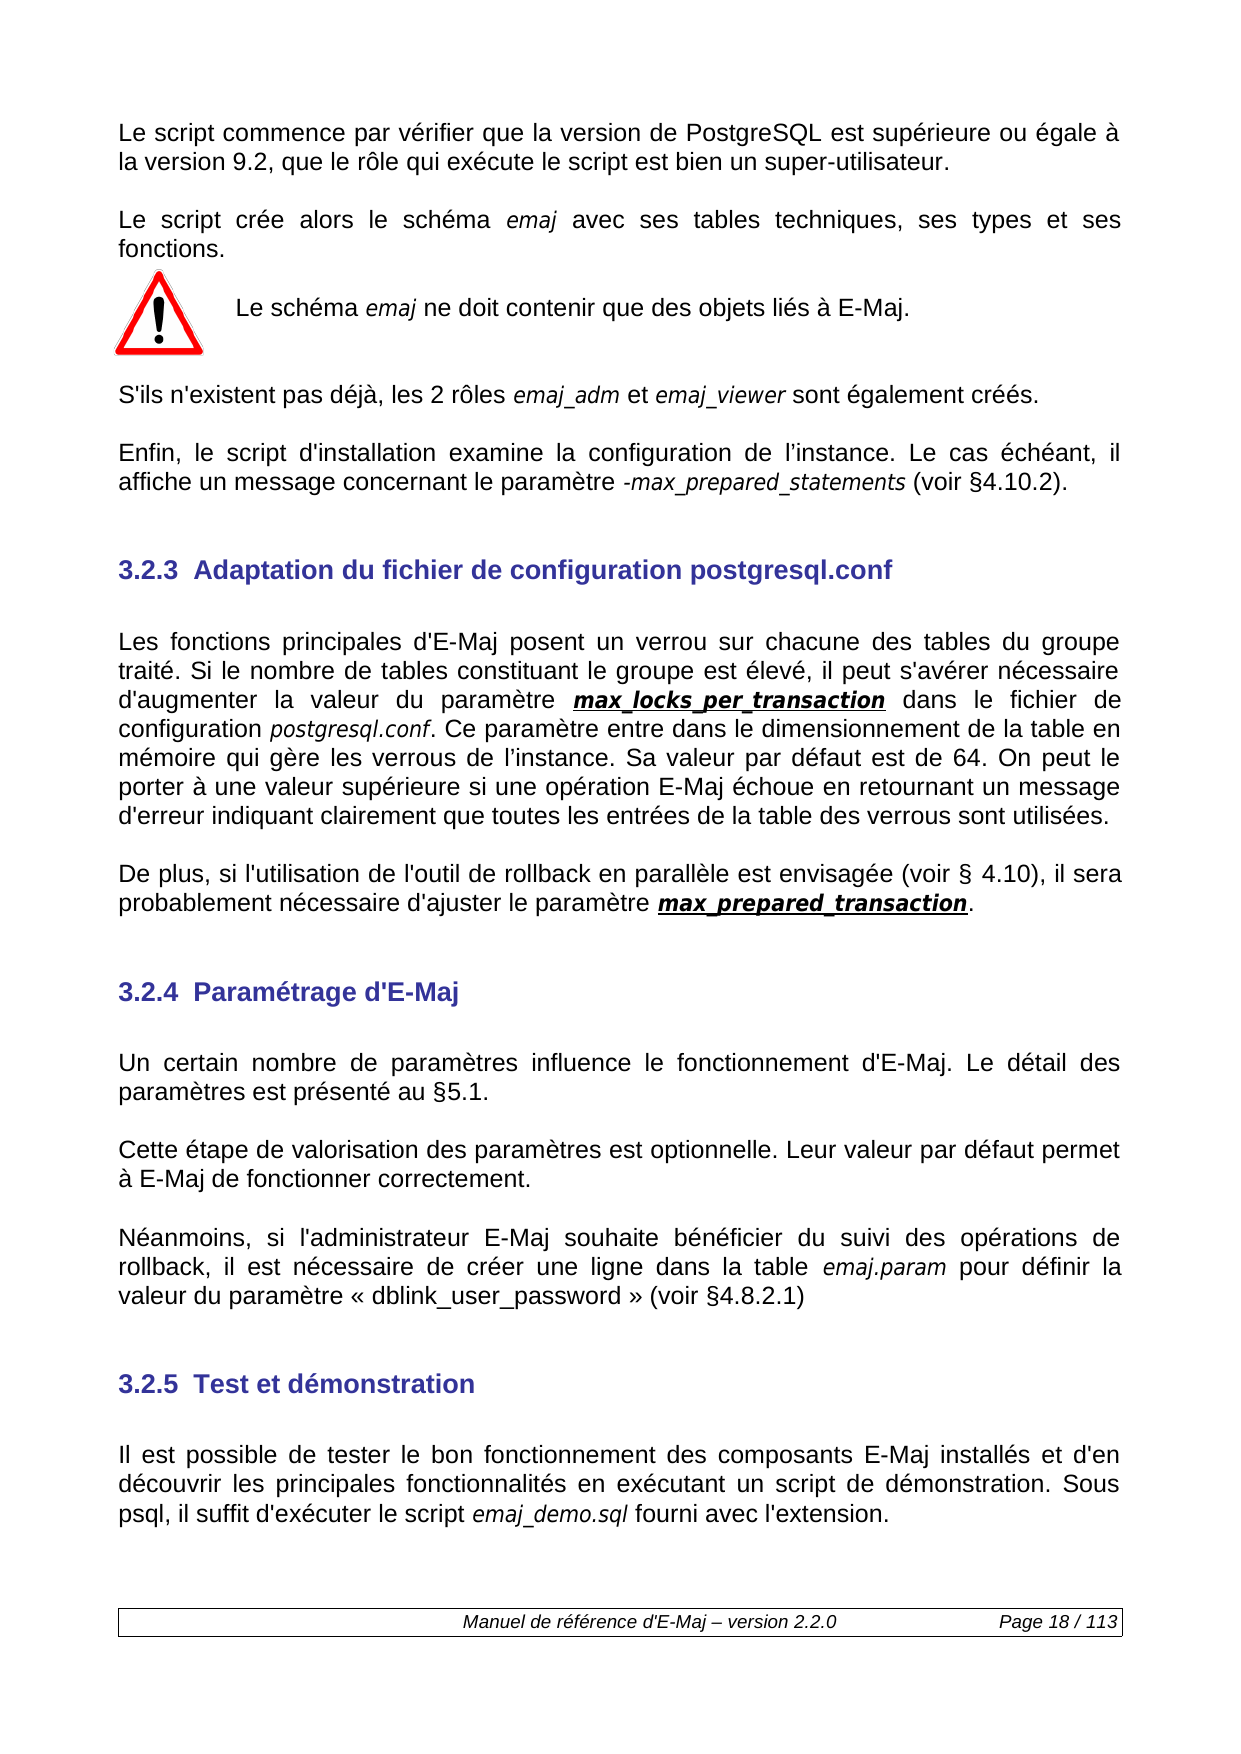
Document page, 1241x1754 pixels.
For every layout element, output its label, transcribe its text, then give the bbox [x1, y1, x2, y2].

text Le script commence par vérifier que la version de PostgreSQL est supérieure ou égale à la version 9.2, que le rôle qui exécute le script est bien un super-utilisateur. [118, 118, 1122, 176]
text Les fonctions principales d'E-Maj posent un verrou sur chacune des tables du groupe traité. Si le nombre de tables constituant le groupe est élevé, il peut s'avérer nécessaire d'augmenter la valeur du paramètre max_locks_per_transaction dans le fichier de configuration postgresql.conf. Ce paramètre entre dans le dimensionnement de la table en mémoire qui gère les verrous de l’instance. Sa valeur par défaut est de 64. On peut le porter à une valeur supérieure si une opération E-Maj échoue en retournant un message d'erreur indiquant clairement que toutes les entrées de la table des verrous sont utilisées. [118, 627, 1122, 830]
subtitle Paramétrage d'E-Maj [118, 975, 1122, 1006]
text Néanmoins, si l'administrateur E-Maj souhaite bénéficier du suivi des opérations de rollback, il est nécessaire de créer une ligne dans la table emaj.param pour définir la valeur du paramètre « dblink_user_password » (voir §4.8.2.1) [118, 1222, 1122, 1309]
text Cette étape de valorisation des paramètres est optionnelle. Leur valeur par défaut permet à E-Maj de fonctionner correctement. [118, 1135, 1122, 1193]
picture [113, 269, 204, 356]
text Un certain nombre de paramètres influence le fonctionnement d'E-Maj. Le détail des paramètres est présenté au §5.1. [118, 1048, 1122, 1106]
subtitle Test et démonstration [118, 1368, 1122, 1399]
text Enfin, le script d'installation examine la configuration de l’instance. Le cas échéant, il affiche un message concernant le paramètre -max_prepared_statements (voir §4.10.2). [118, 438, 1122, 496]
subtitle Adaptation du fichier de configuration postgresql.conf [118, 554, 1122, 585]
text Le schéma emaj ne doit contenir que des objets liés à E-Maj. [235, 292, 1122, 322]
text Le script crée alors le schéma emaj avec ses tables techniques, ses types et ses fonctions. [118, 205, 1122, 263]
text S'ils n'existent pas déjà, les 2 rôles emaj_adm et emaj_viewer sont également créés. [118, 380, 1122, 409]
text De plus, si l'utilisation de l'outil de rollback en parallèle est envisagée (voir § 4.10), il sera probablement nécessaire d'ajuster le paramètre max_prepared_transaction. [118, 859, 1122, 917]
text Il est possible de tester le bon fonctionnement des composants E-Maj installés et d'en découvrir les principales fonctionnalités en exécutant un script de démonstration. Sous psql, il suffit d'exécuter le script emaj_demo.sql fourni avec l'extension. [118, 1440, 1122, 1527]
